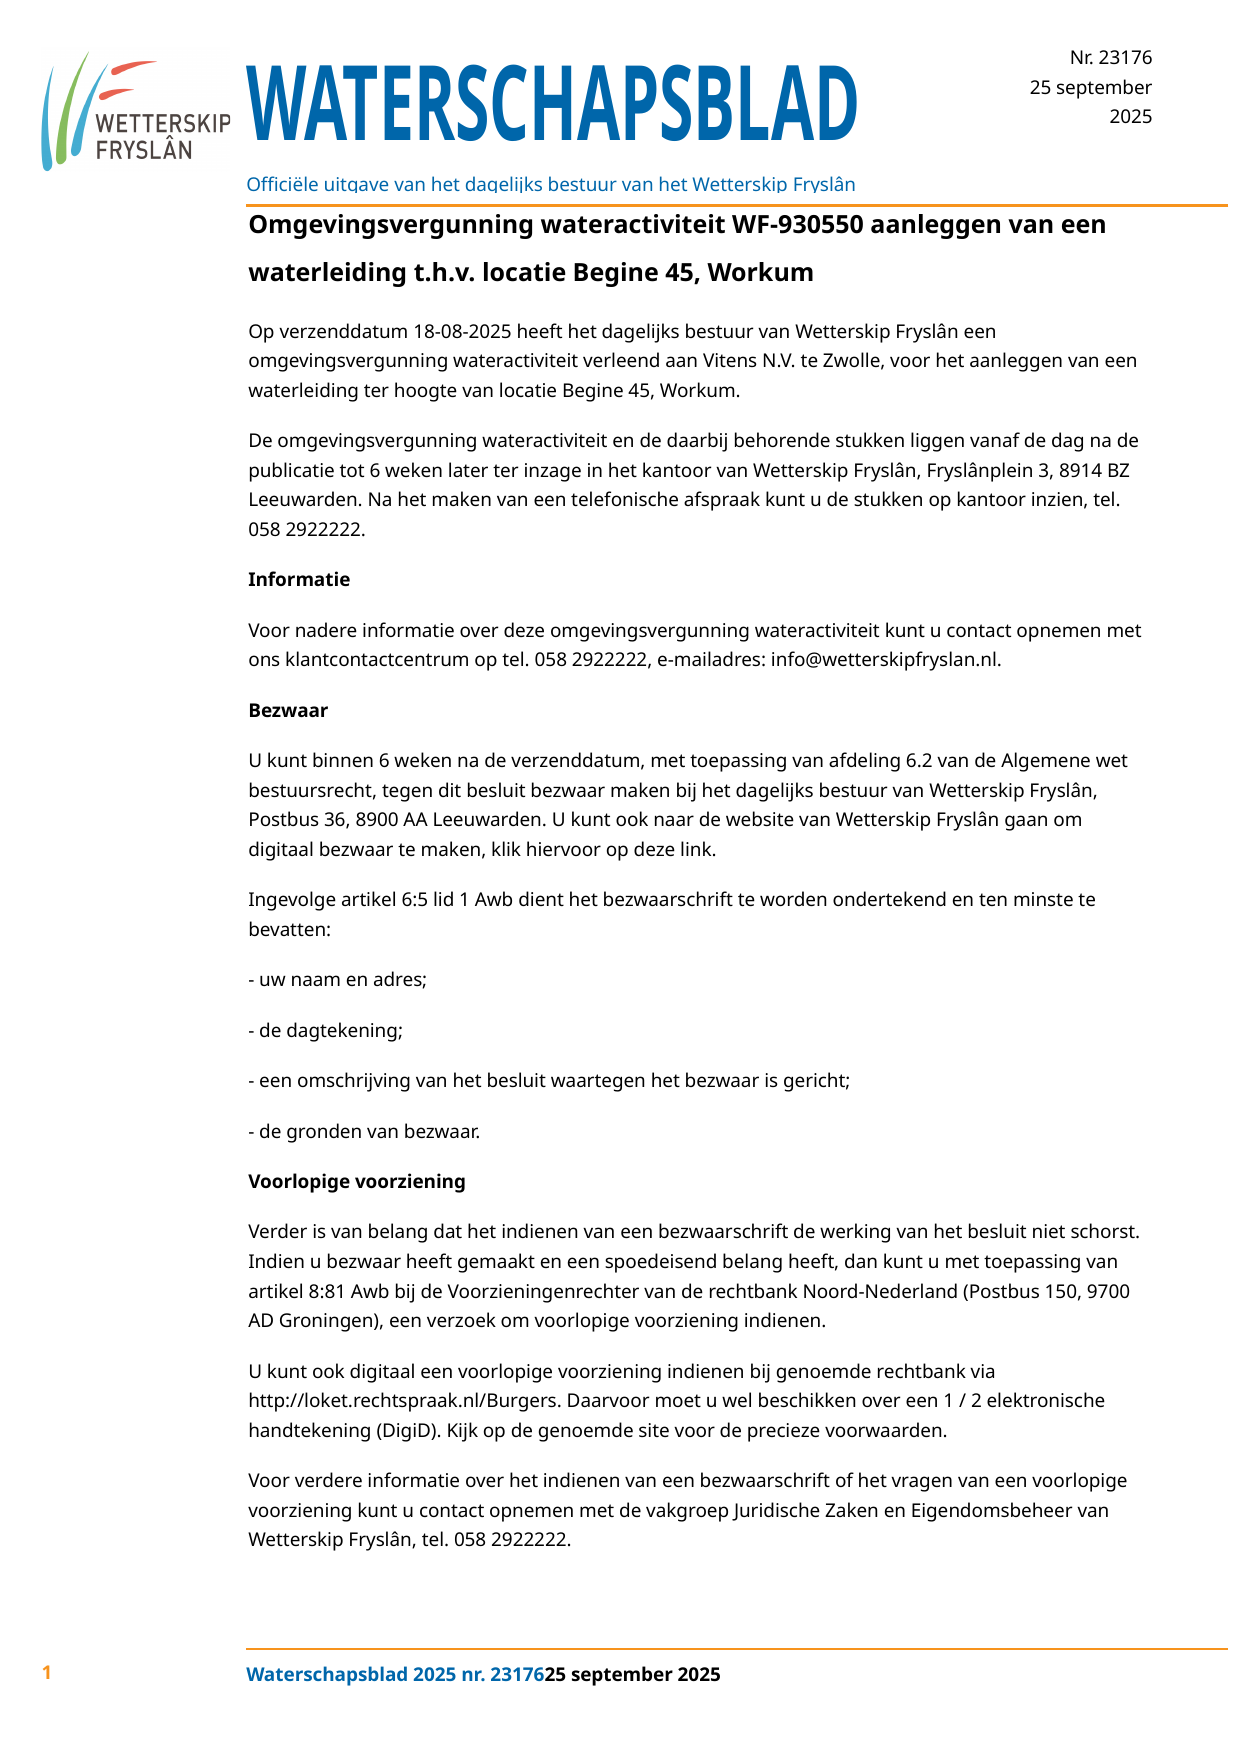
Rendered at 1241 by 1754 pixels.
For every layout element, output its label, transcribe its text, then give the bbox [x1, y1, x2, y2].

text De omgevingsvergunning wateractiviteit en de daarbij behorende stukken liggen vanaf de dag na de publicatie tot 6 weken later ter inzage in het kantoor van Wetterskip Fryslân, Fryslânplein 3, 8914 BZ Leeuwarden. Na het maken van een telefonische afspraak kunt u de stukken op kantoor inzien, tel. 058 2922222. [248, 427, 1152, 542]
text - de gronden van bezwaar. [248, 1118, 1152, 1144]
text Verder is van belang dat het indienen van een bezwaarschrift de werking van het besluit niet schorst. Indien u bezwaar heeft gemaakt en een spoedeisend belang heeft, dan kunt u met toepassing van artikel 8:81 Awb bij de Voorzieningenrechter van de rechtbank Noord-Nederland (Postbus 150, 9700 AD Groningen), een verzoek om voorlopige voorziening indienen. [248, 1219, 1152, 1333]
text Voorlopige voorziening [248, 1168, 1152, 1194]
text U kunt ook digitaal een voorlopige voorziening indienen bij genoemde rechtbank via http://loket.rechtspraak.nl/Burgers. Daarvoor moet u wel beschikken over een 1 / 2 elektronische handtekening (DigiD). Kijk op de genoemde site voor de precieze voorwaarden. [248, 1358, 1152, 1443]
text Bezwaar [248, 697, 1152, 723]
text U kunt binnen 6 weken na de verzenddatum, met toepassing van afdeling 6.2 van de Algemene wet bestuursrecht, tegen dit besluit bezwaar maken bij het dagelijks bestuur van Wetterskip Fryslân, Postbus 36, 8900 AA Leeuwarden. U kunt ook naar de website van Wetterskip Fryslân gaan om digitaal bezwaar te maken, klik hiervoor op deze link. [248, 747, 1152, 862]
text - een omschrijving van het besluit waartegen het bezwaar is gericht; [248, 1067, 1152, 1093]
text Omgevingsvergunning wateractiviteit WF-930550 aanleggen van een waterleiding t.h.v. locatie Begine 45, Workum [248, 207, 1152, 288]
text Informatie [248, 567, 1152, 592]
picture [41, 47, 231, 172]
text - de dagtekening; [248, 1017, 1152, 1043]
text Voor nadere informatie over deze omgevingsvergunning wateractiviteit kunt u contact opnemen met ons klantcontactcentrum op tel. 058 2922222, e-mailadres: info@wetterskipfryslan.nl. [248, 617, 1152, 672]
text - uw naam en adres; [248, 967, 1152, 992]
text Op verzenddatum 18-08-2025 heeft het dagelijks bestuur van Wetterskip Fryslân een omgevingsvergunning wateractiviteit verleend aan Vitens N.V. te Zwolle, voor het aanleggen van een waterleiding ter hoogte van locatie Begine 45, Workum. [248, 318, 1152, 403]
text Voor verdere informatie over het indienen van een bezwaarschrift of het vragen van een voorlopige voorziening kunt u contact opnemen met de vakgroep Juridische Zaken en Eigendomsbeheer van Wetterskip Fryslân, tel. 058 2922222. [248, 1467, 1152, 1552]
text Ingevolge artikel 6:5 lid 1 Awb dient het bezwaarschrift te worden ondertekend en ten minste te bevatten: [248, 887, 1152, 942]
